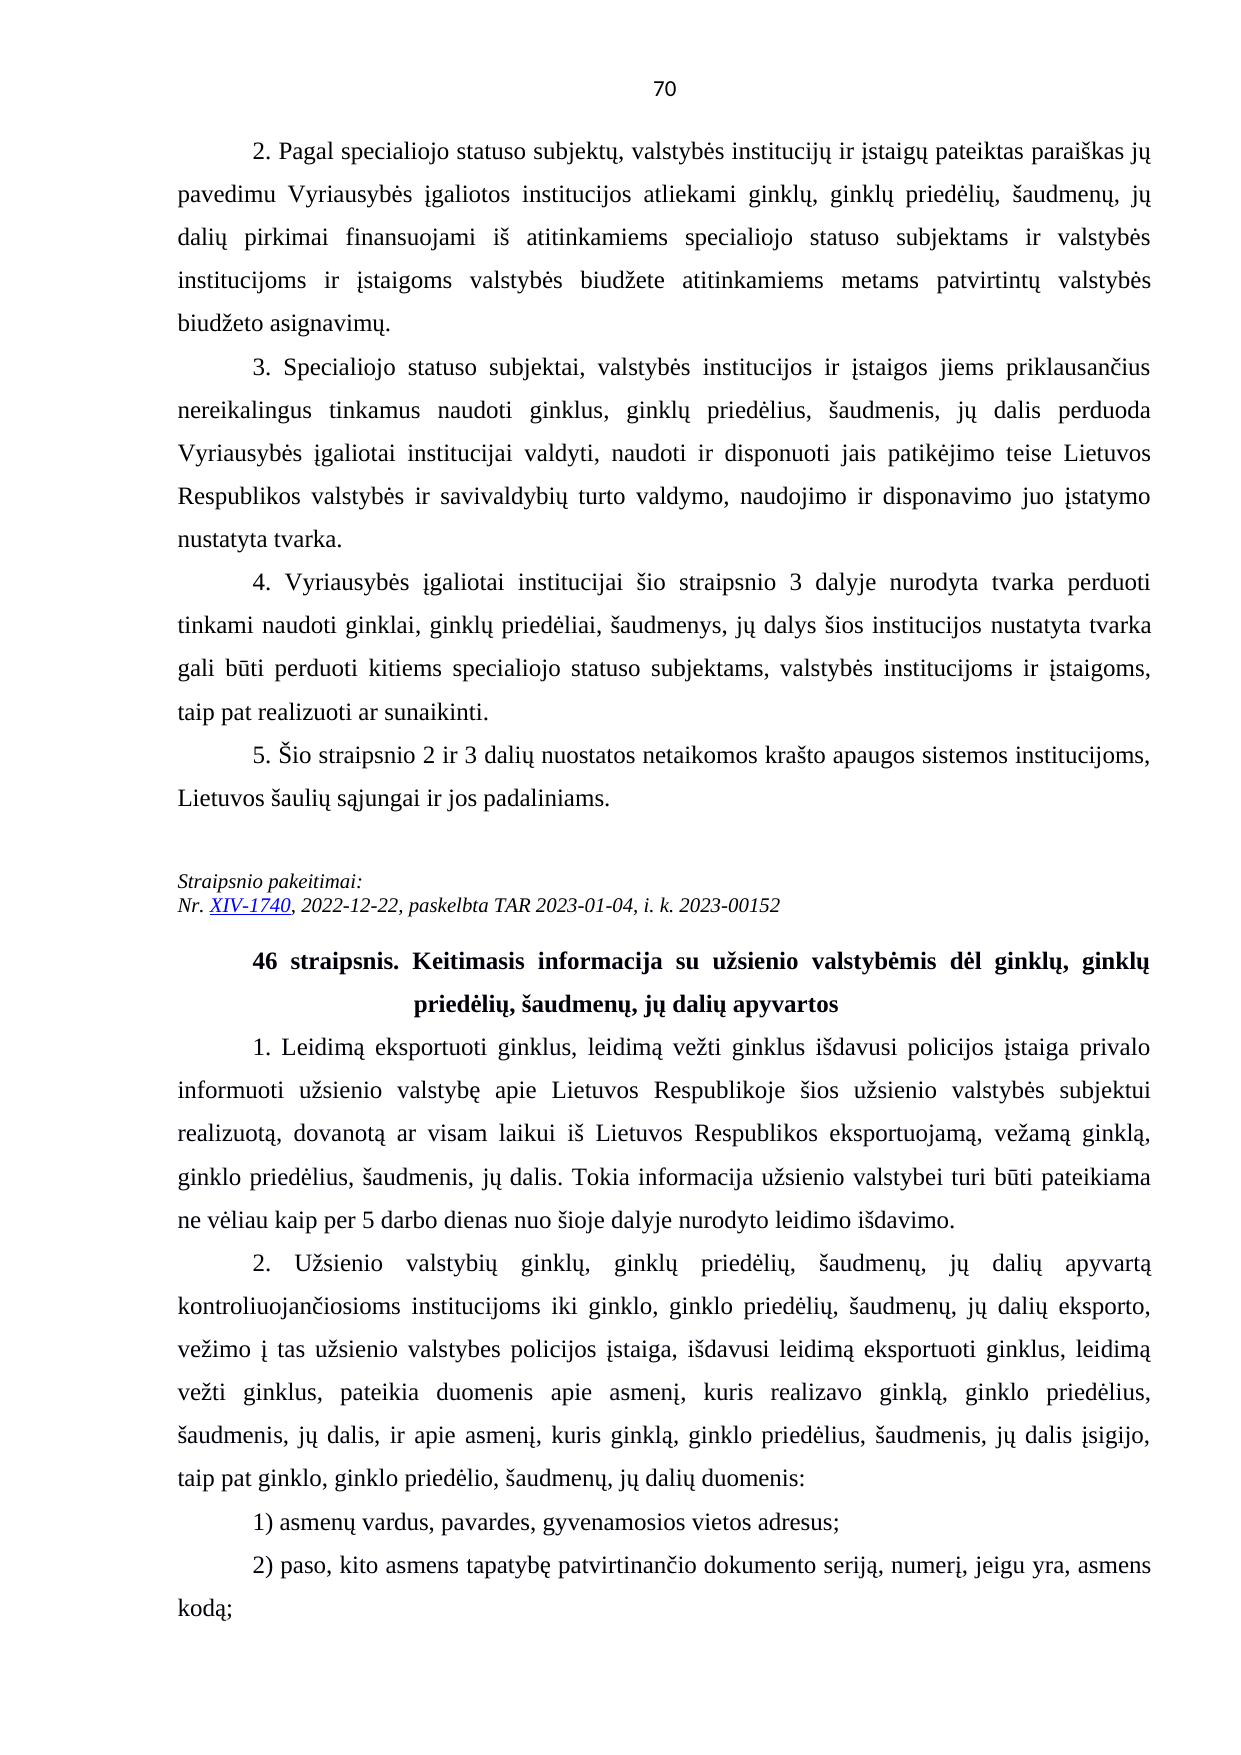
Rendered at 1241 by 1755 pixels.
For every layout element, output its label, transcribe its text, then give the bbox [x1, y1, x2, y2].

text 4. Vyriausybės įgaliotai institucijai šio straipsnio 3 dalyje nurodyta tvarka perduoti tinkami naudoti ginklai, ginklų priedėliai, šaudmenys, jų dalys šios institucijos nustatyta tvarka gali būti perduoti kitiems specialiojo statuso subjektams, valstybės institucijoms ir įstaigoms, taip pat realizuoti ar sunaikinti. [177, 567, 1152, 725]
text Nr. XIV-1740, 2022-12-22, paskelbta TAR 2023-01-04, i. k. 2023-00152 [177, 893, 1152, 917]
text 2) paso, kito asmens tapatybę patvirtinančio dokumento seriją, numerį, jeigu yra, asmens kodą; [177, 1550, 1152, 1622]
text 46 straipsnis. Keitimasis informacija su užsienio valstybėmis dėl ginklų, ginklų priedėlių, šaudmenų, jų dalių apyvartos [252, 946, 1152, 1018]
text 1. Leidimą eksportuoti ginklus, leidimą vežti ginklus išdavusi policijos įstaiga privalo informuoti užsienio valstybę apie Lietuvos Respublikoje šios užsienio valstybės subjektui realizuotą, dovanotą ar visam laikui iš Lietuvos Respublikos eksportuojamą, vežamą ginklą, ginklo priedėlius, šaudmenis, jų dalis. Tokia informacija užsienio valstybei turi būti pateikiama ne vėliau kaip per 5 darbo dienas nuo šioje dalyje nurodyto leidimo išdavimo. [177, 1032, 1152, 1233]
text 1) asmenų vardus, pavardes, gyvenamosios vietos adresus; [177, 1507, 1152, 1535]
text 5. Šio straipsnio 2 ir 3 dalių nuostatos netaikomos krašto apaugos sistemos institucijoms, Lietuvos šaulių sąjungai ir jos padaliniams. [177, 740, 1152, 812]
text 2. Užsienio valstybių ginklų, ginklų priedėlių, šaudmenų, jų dalių apyvartą kontroliuojančiosioms institucijoms iki ginklo, ginklo priedėlių, šaudmenų, jų dalių eksporto, vežimo į tas užsienio valstybes policijos įstaiga, išdavusi leidimą eksportuoti ginklus, leidimą vežti ginklus, pateikia duomenis apie asmenį, kuris realizavo ginklą, ginklo priedėlius, šaudmenis, jų dalis, ir apie asmenį, kuris ginklą, ginklo priedėlius, šaudmenis, jų dalis įsigijo, taip pat ginklo, ginklo priedėlio, šaudmenų, jų dalių duomenis: [177, 1248, 1152, 1492]
text 2. Pagal specialiojo statuso subjektų, valstybės institucijų ir įstaigų pateiktas paraiškas jų pavedimu Vyriausybės įgaliotos institucijos atliekami ginklų, ginklų priedėlių, šaudmenų, jų dalių pirkimai finansuojami iš atitinkamiems specialiojo statuso subjektams ir valstybės institucijoms ir įstaigoms valstybės biudžete atitinkamiems metams patvirtintų valstybės biudžeto asignavimų. [177, 136, 1152, 337]
text 3. Specialiojo statuso subjektai, valstybės institucijos ir įstaigos jiems priklausančius nereikalingus tinkamus naudoti ginklus, ginklų priedėlius, šaudmenis, jų dalis perduoda Vyriausybės įgaliotai institucijai valdyti, naudoti ir disponuoti jais patikėjimo teise Lietuvos Respublikos valstybės ir savivaldybių turto valdymo, naudojimo ir disponavimo juo įstatymo nustatyta tvarka. [177, 352, 1152, 553]
text Straipsnio pakeitimai: [177, 869, 1152, 893]
